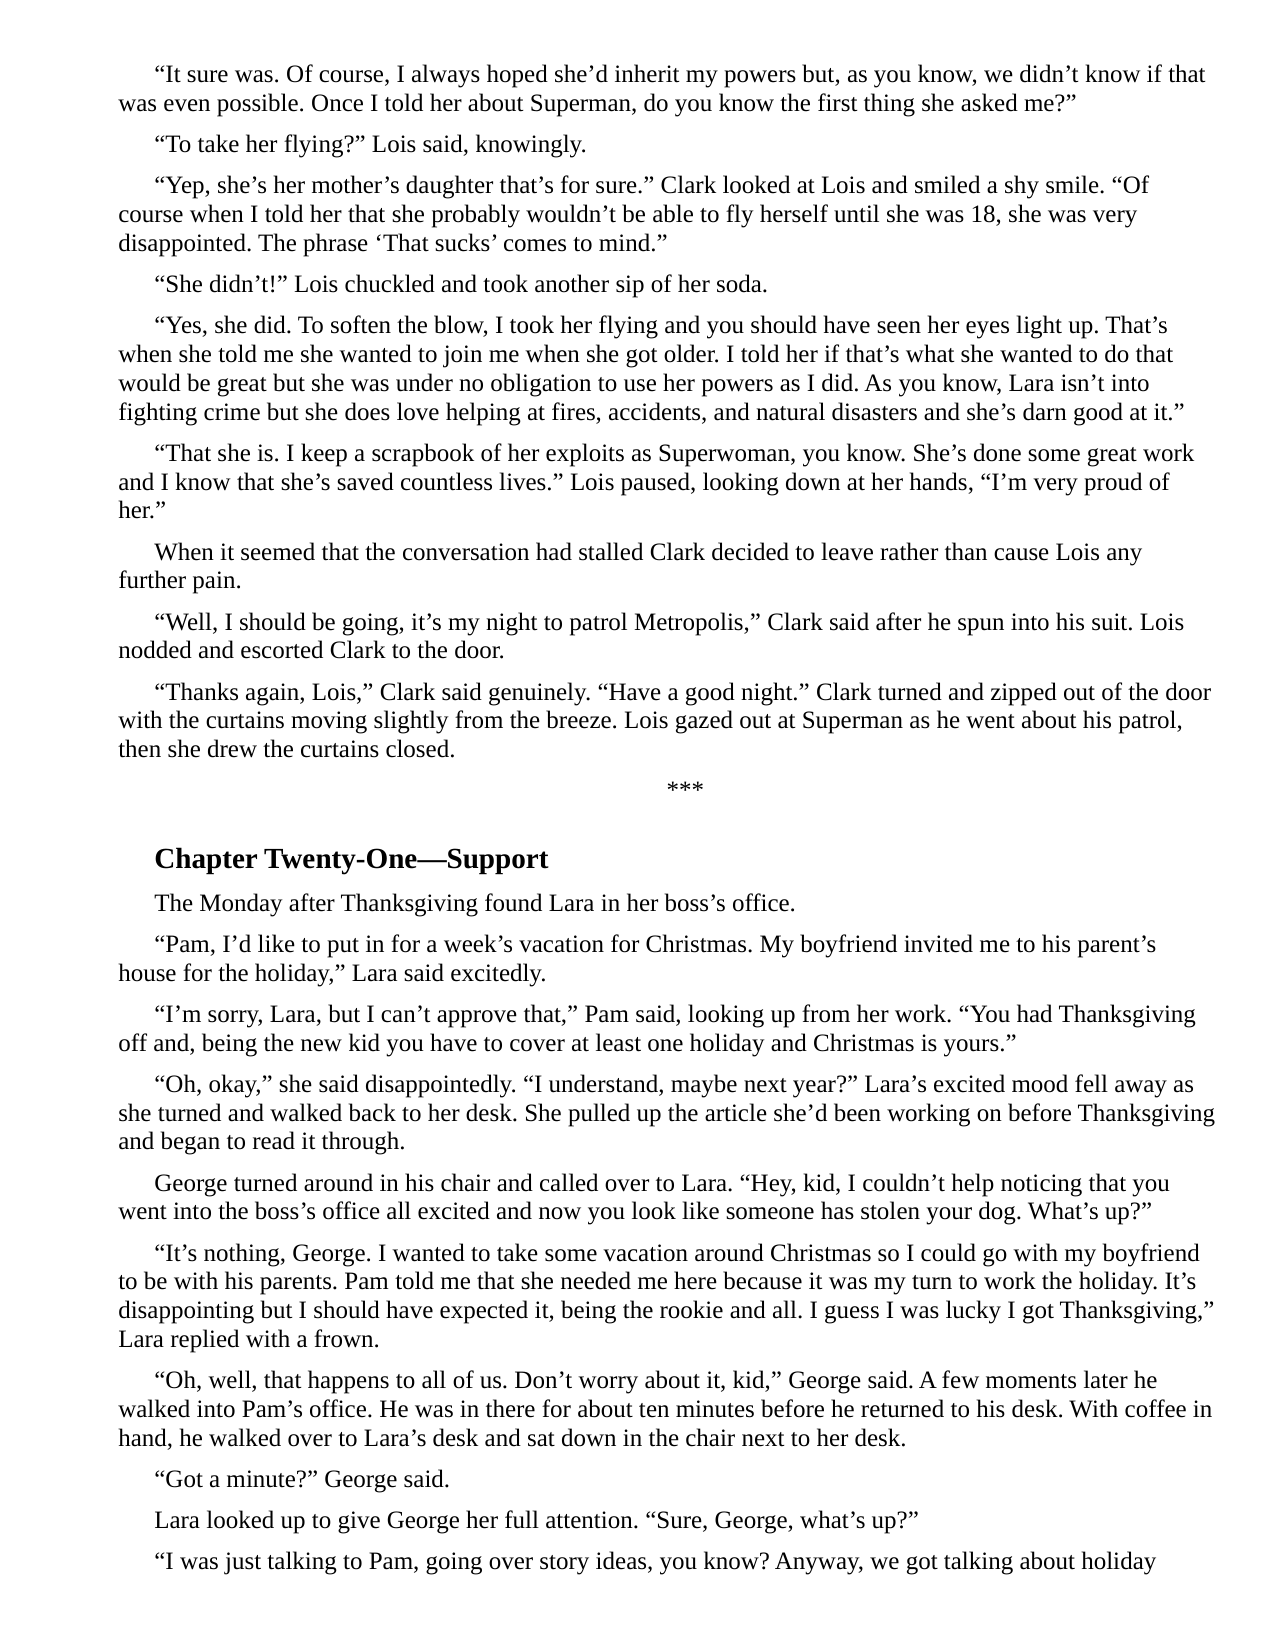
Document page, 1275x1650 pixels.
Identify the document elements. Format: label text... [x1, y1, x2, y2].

text “Well, I should be going, it’s my night to patrol Metropolis,” Clark said after he spun into his suit. Lois nodded and escorted Clark to the door. [118, 607, 1216, 664]
text “Pam, I’d like to put in for a week’s vacation for Christmas. My boyfriend invited me to his parent’s house for the holiday,” Lara said excitedly. [118, 929, 1216, 986]
subtitle Chapter Twenty-One—Support [118, 842, 1216, 875]
text *** [118, 775, 1216, 804]
text “She didn’t!” Lois chuckled and took another sip of her soda. [118, 269, 1216, 298]
text “Yep, she’s her mother’s daughter that’s for sure.” Clark looked at Lois and smiled a shy smile. “Of course when I told her that she probably wouldn’t be able to fly herself until she was 18, she was very disappointed. The phrase ‘That sucks’ comes to mind.” [118, 170, 1216, 257]
text “It sure was. Of course, I always hoped she’d inherit my powers but, as you know, we didn’t know if that was even possible. Once I told her about Superman, do you know the first thing she asked me?” [118, 59, 1216, 117]
text When it seemed that the conversation had stalled Clark decided to leave rather than cause Lois any further pain. [118, 537, 1216, 594]
text “It’s nothing, George. I wanted to take some vacation around Christmas so I could go with my boyfriend to be with his parents. Pam told me that she needed me here because it was my turn to work the holiday. It’s disappointing but I should have expected it, being the rookie and all. I guess I was lucky I got Thanksgiving,” Lara replied with a frown. [118, 1238, 1216, 1353]
text “Yes, she did. To soften the blow, I took her flying and you should have seen her eyes light up. That’s when she told me she wanted to join me when she got older. I told her if that’s what she wanted to do that would be great but she was under no obligation to use her powers as I did. As you know, Lara isn’t into fighting crime but she does love helping at fires, accidents, and natural disasters and she’s darn good at it.” [118, 310, 1216, 425]
text “I’m sorry, Lara, but I can’t approve that,” Pam said, looking up from her work. “You had Thanksgiving off and, being the new kid you have to cover at least one holiday and Christmas is yours.” [118, 999, 1216, 1056]
text “I was just talking to Pam, going over story ideas, you know? Anyway, we got talking about holiday [118, 1546, 1216, 1575]
text “Thanks again, Lois,” Clark said genuinely. “Have a good night.” Clark turned and zipped out of the door with the curtains moving slightly from the breeze. Lois gazed out at Superman as he went about his patrol, then she drew the curtains closed. [118, 677, 1216, 763]
text “Oh, okay,” she said disappointedly. “I understand, maybe next year?” Lara’s excited mood fell away as she turned and walked back to her desk. She pulled up the article she’d been working on before Thanksgiving and began to read it through. [118, 1069, 1216, 1155]
text “Got a minute?” George said. [118, 1464, 1216, 1493]
text “That she is. I keep a scrapbook of her exploits as Superwoman, you know. She’s done some great work and I know that she’s saved countless lives.” Lois paused, looking down at her hands, “I’m very proud of her.” [118, 438, 1216, 524]
text George turned around in his chair and called over to Lara. “Hey, kid, I couldn’t help noticing that you went into the boss’s office all excited and now you look like someone has stolen your dog. What’s up?” [118, 1168, 1216, 1225]
text Lara looked up to give George her full attention. “Sure, George, what’s up?” [118, 1505, 1216, 1534]
text “Oh, well, that happens to all of us. Don’t worry about it, kid,” George said. A few moments later he walked into Pam’s office. He was in there for about ten minutes before he returned to his desk. With coffee in hand, he walked over to Lara’s desk and sat down in the chair next to her desk. [118, 1365, 1216, 1451]
text The Monday after Thanksgiving found Lara in her boss’s office. [118, 888, 1216, 916]
text “To take her flying?” Lois said, knowingly. [118, 129, 1216, 158]
